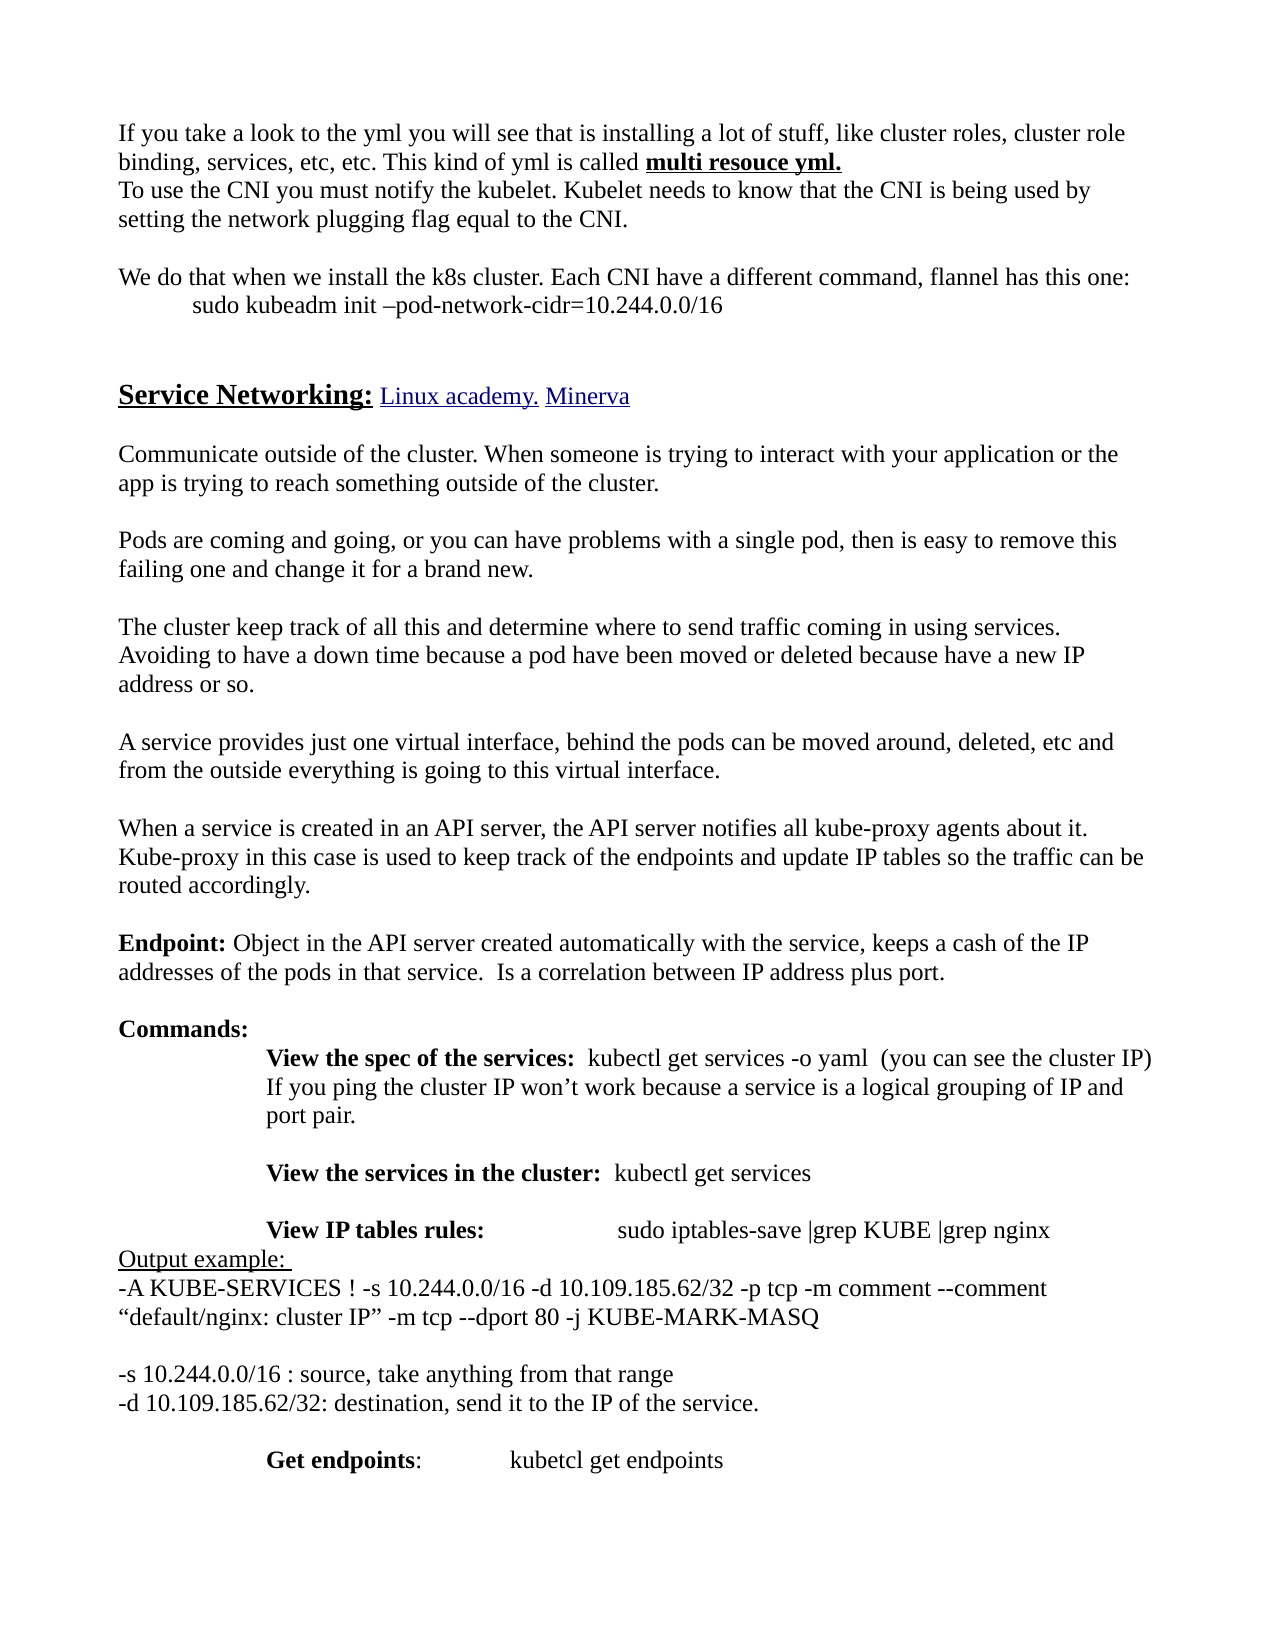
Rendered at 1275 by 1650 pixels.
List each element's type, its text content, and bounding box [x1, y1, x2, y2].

text sudo kubeadm init –pod-network-cidr=10.244.0.0/16 [118, 291, 1157, 319]
text Service Networking: Linux academy. Minerva [118, 377, 1157, 410]
text -A KUBE-SERVICES ! -s 10.244.0.0/16 -d 10.109.185.62/32 -p tcp -m comment --comment “default/nginx: cluster IP” -m tcp --dport 80 -j KUBE-MARK-MASQ [118, 1273, 1157, 1330]
text -s 10.244.0.0/16 : source, take anything from that range [118, 1359, 1157, 1388]
text View the services in the cluster: kubectl get services [118, 1158, 1157, 1187]
text Output example: [118, 1244, 1157, 1273]
text Endpoint: Object in the API server created automatically with the service, keeps a cash of the IP addresses of the pods in that service. Is a correlation between IP address plus port. [118, 928, 1157, 985]
text If you take a look to the yml you will see that is installing a lot of stuff, like cluster roles, cluster role binding, services, etc, etc. This kind of yml is called multi resouce yml. [118, 118, 1157, 176]
text Commands: [118, 1014, 1157, 1043]
text When a service is created in an API server, the API server notifies all kube-proxy agents about it. [118, 813, 1157, 842]
text If you ping the cluster IP won’t work because a service is a logical grouping of IP and port pair. [118, 1072, 1157, 1129]
text Kube-proxy in this case is used to keep track of the endpoints and update IP tables so the traffic can be routed accordingly. [118, 842, 1157, 899]
text Pods are coming and going, or you can have problems with a single pod, then is easy to remove this failing one and change it for a brand new. [118, 525, 1157, 583]
text A service provides just one virtual interface, behind the pods can be moved around, deleted, etc and from the outside everything is going to this virtual interface. [118, 727, 1157, 784]
text Avoiding to have a down time because a pod have been moved or deleted because have a new IP address or so. [118, 640, 1157, 698]
text View the spec of the services: kubectl get services -o yaml (you can see the cluster IP) [118, 1043, 1157, 1072]
text Communicate outside of the cluster. When someone is trying to interact with your application or the app is trying to reach something outside of the cluster. [118, 439, 1157, 497]
text View IP tables rules: sudo iptables-save |grep KUBE |grep nginx [118, 1215, 1157, 1244]
text To use the CNI you must notify the kubelet. Kubelet needs to know that the CNI is being used by setting the network plugging flag equal to the CNI. [118, 176, 1157, 233]
text -d 10.109.185.62/32: destination, send it to the IP of the service. [118, 1388, 1157, 1417]
text Get endpoints: kubetcl get endpoints [118, 1445, 1157, 1474]
text The cluster keep track of all this and determine where to send traffic coming in using services. [118, 612, 1157, 640]
text We do that when we install the k8s cluster. Each CNI have a different command, flannel has this one: [118, 262, 1157, 291]
